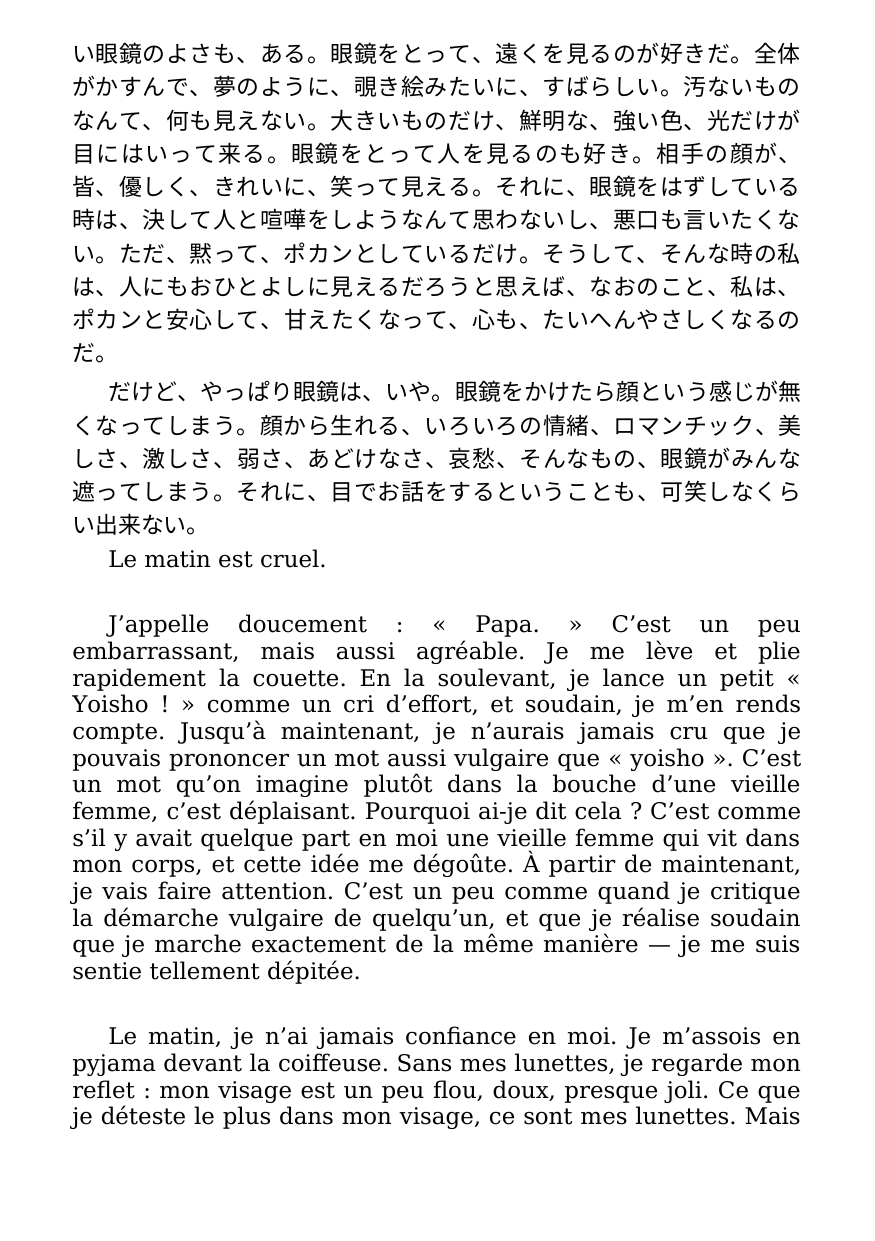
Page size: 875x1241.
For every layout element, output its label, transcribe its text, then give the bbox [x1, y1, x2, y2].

text Le matin, je n’ai jamais confiance en moi. Je m’assois en pyjama devant la coiffeuse. Sans mes lunettes, je regarde mon reflet : mon visage est un peu flou, doux, presque joli. Ce que je déteste le plus dans mon visage, ce sont mes lunettes. Mais [72, 1023, 802, 1130]
text Le matin est cruel. [72, 546, 802, 573]
text い眼鏡のよさも、ある。眼鏡をとって、遠くを見るのが好きだ。全体がかすんで、夢のように、覗き絵みたいに、すばらしい。汚ないものなんて、何も見えない。大きいものだけ、鮮明な、強い色、光だけが目にはいって来る。眼鏡をとって人を見るのも好き。相手の顔が、皆、優しく、きれいに、笑って見える。それに、眼鏡をはずしている時は、決して人と喧嘩をしようなんて思わないし、悪口も言いたくない。ただ、黙って、ポカンとしているだけ。そうして、そんな時の私は、人にもおひとよしに見えるだろうと思えば、なおのこと、私は、ポカンと安心して、甘えたくなって、心も、たいへんやさしくなるのだ。 [72, 36, 802, 368]
text J’appelle doucement : « Papa. » C’est un peu embarrassant, mais aussi agréable. Je me lève et plie rapidement la couette. En la soulevant, je lance un petit « Yoisho ! » comme un cri d’effort, et soudain, je m’en rends compte. Jusqu’à maintenant, je n’aurais jamais cru que je pouvais prononcer un mot aussi vulgaire que « yoisho ». C’est un mot qu’on imagine plutôt dans la bouche d’une vieille femme, c’est déplaisant. Pourquoi ai-je dit cela ? C’est comme s’il y avait quelque part en moi une vieille femme qui vit dans mon corps, et cette idée me dégoûte. À partir de maintenant, je vais faire attention. C’est un peu comme quand je critique la démarche vulgaire de quelqu’un, et que je réalise soudain que je marche exactement de la même manière — je me suis sentie tellement dépitée. [72, 612, 802, 985]
text だけど、やっぱり眼鏡は、いや。眼鏡をかけたら顔という感じが無くなってしまう。顔から生れる、いろいろの情緒、ロマンチック、美しさ、激しさ、弱さ、あどけなさ、哀愁、そんなもの、眼鏡がみんな遮ってしまう。それに、目でお話をするということも、可笑しなくらい出来ない。 [72, 374, 802, 540]
